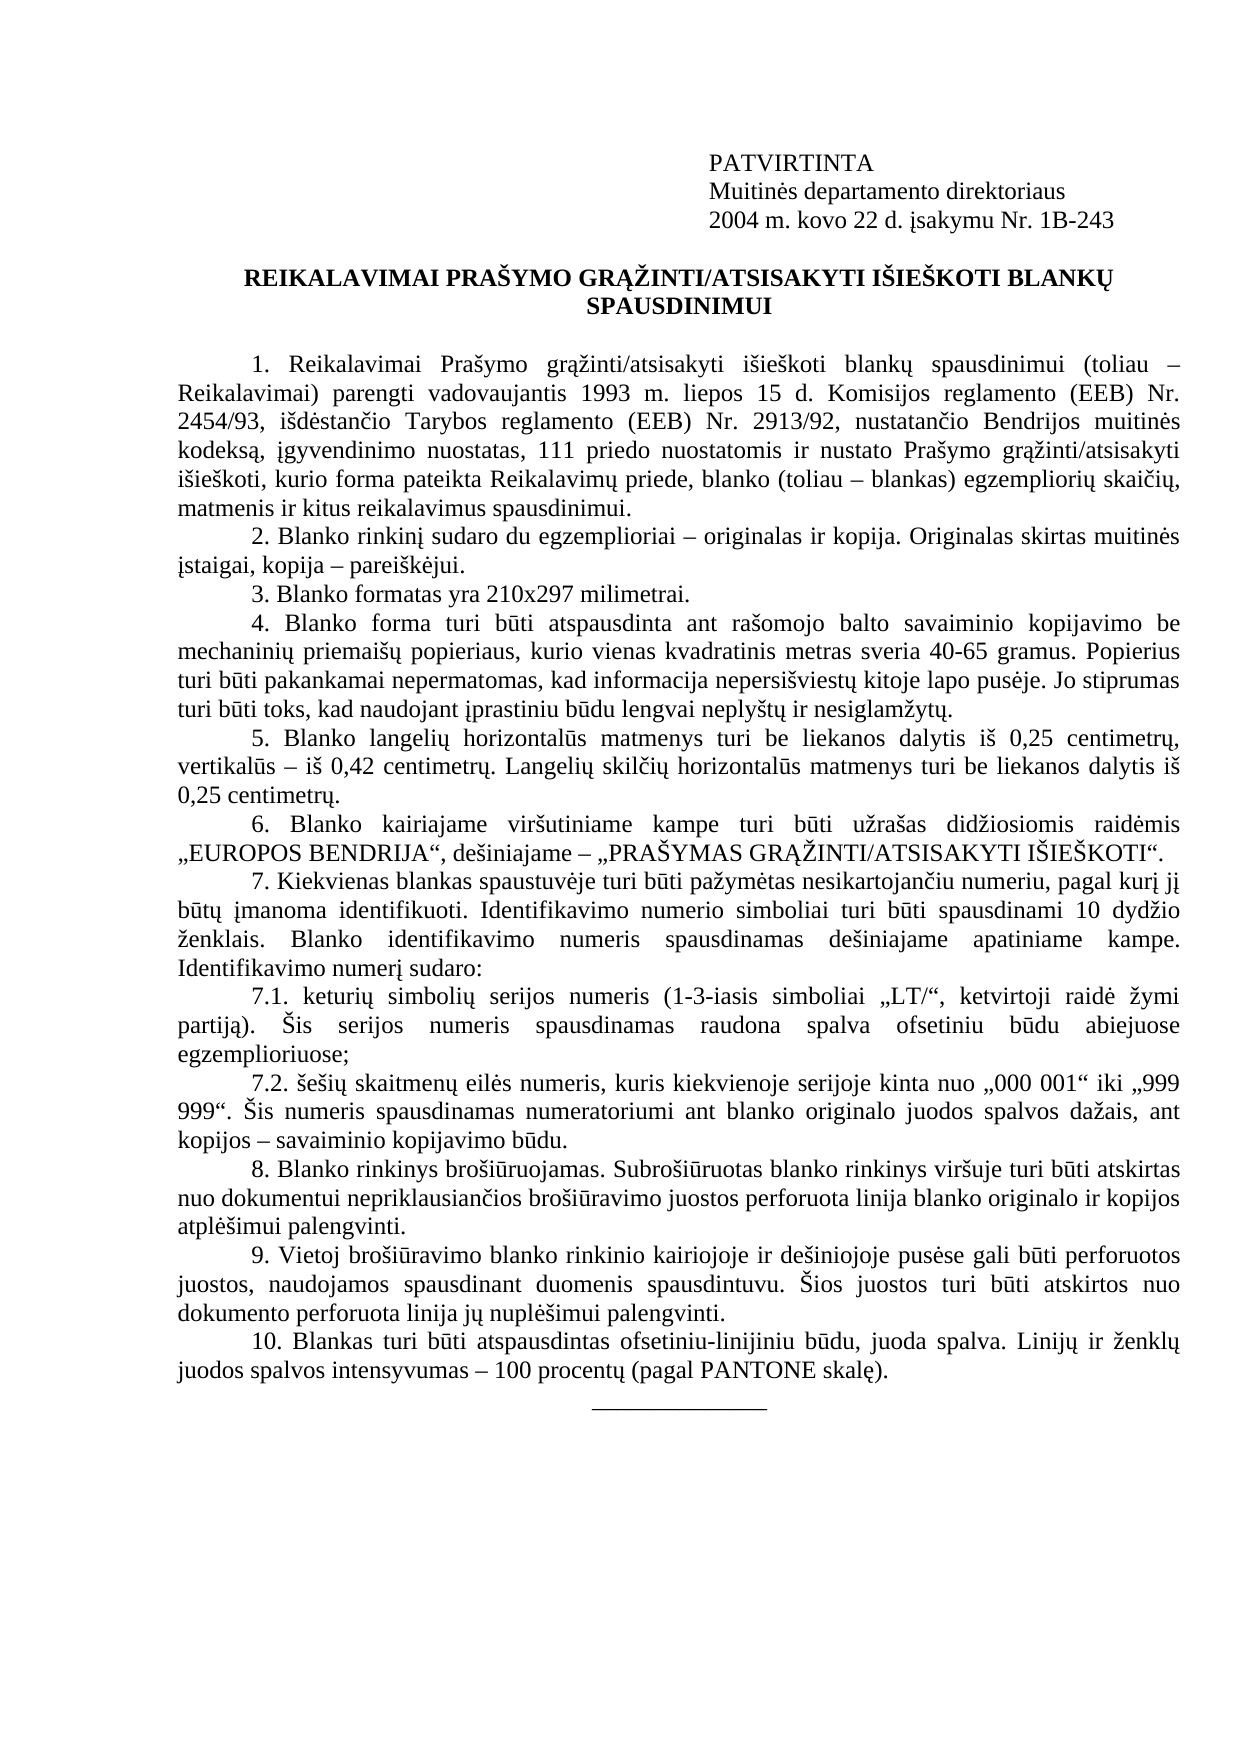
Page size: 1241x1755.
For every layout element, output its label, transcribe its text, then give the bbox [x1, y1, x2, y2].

text ______________ [177, 1384, 1181, 1413]
text 7.2. šešių skaitmenų eilės numeris, kuris kiekvienoje serijoje kinta nuo „000 001“ iki „999 999“. Šis numeris spausdinamas numeratoriumi ant blanko originalo juodos spalvos dažais, ant kopijos – savaiminio kopijavimo būdu. [177, 1068, 1181, 1154]
text Muitinės departamento direktoriaus [177, 176, 1181, 205]
text REIKALAVIMAI PRAŠYMO GRĄŽINTI/ATSISAKYTI IŠIEŠKOTI BLANKŲ SPAUSDINIMUI [177, 263, 1181, 320]
text 4. Blanko forma turi būti atspausdinta ant rašomojo balto savaiminio kopijavimo be mechaninių priemaišų popieriaus, kurio vienas kvadratinis metras sveria 40-65 gramus. Popierius turi būti pakankamai nepermatomas, kad informacija nepersišviestų kitoje lapo pusėje. Jo stiprumas turi būti toks, kad naudojant įprastiniu būdu lengvai neplyštų ir nesiglamžytų. [177, 608, 1181, 723]
text 6. Blanko kairiajame viršutiniame kampe turi būti užrašas didžiosiomis raidėmis „EUROPOS BENDRIJA“, dešiniajame – „PRAŠYMAS GRĄŽINTI/ATSISAKYTI IŠIEŠKOTI“. [177, 809, 1181, 866]
text 7.1. keturių simbolių serijos numeris (1-3-iasis simboliai „LT/“, ketvirtoji raidė žymi partiją). Šis serijos numeris spausdinamas raudona spalva ofsetiniu būdu abiejuose egzemplioriuose; [177, 981, 1181, 1068]
text 5. Blanko langelių horizontalūs matmenys turi be liekanos dalytis iš 0,25 centimetrų, vertikalūs – iš 0,42 centimetrų. Langelių skilčių horizontalūs matmenys turi be liekanos dalytis iš 0,25 centimetrų. [177, 723, 1181, 809]
text 2. Blanko rinkinį sudaro du egzemplioriai – originalas ir kopija. Originalas skirtas muitinės įstaigai, kopija – pareiškėjui. [177, 521, 1181, 579]
text PATVIRTINTA [709, 148, 1181, 176]
text 10. Blankas turi būti atspausdintas ofsetiniu-linijiniu būdu, juoda spalva. Linijų ir ženklų juodos spalvos intensyvumas – 100 procentų (pagal PANTONE skalę). [177, 1326, 1181, 1384]
text 2004 m. kovo 22 d. įsakymu Nr. 1B-243 [177, 205, 1181, 234]
text 3. Blanko formatas yra 210x297 milimetrai. [177, 579, 1181, 608]
text 1. Reikalavimai Prašymo grąžinti/atsisakyti išieškoti blankų spausdinimui (toliau – Reikalavimai) parengti vadovaujantis 1993 m. liepos 15 d. Komisijos reglamento (EEB) Nr. 2454/93, išdėstančio Tarybos reglamento (EEB) Nr. 2913/92, nustatančio Bendrijos muitinės kodeksą, įgyvendinimo nuostatas, 111 priedo nuostatomis ir nustato Prašymo grąžinti/atsisakyti išieškoti, kurio forma pateikta Reikalavimų priede, blanko (toliau – blankas) egzempliorių skaičių, matmenis ir kitus reikalavimus spausdinimui. [177, 349, 1181, 521]
text 7. Kiekvienas blankas spaustuvėje turi būti pažymėtas nesikartojančiu numeriu, pagal kurį jį būtų įmanoma identifikuoti. Identifikavimo numerio simboliai turi būti spausdinami 10 dydžio ženklais. Blanko identifikavimo numeris spausdinamas dešiniajame apatiniame kampe. Identifikavimo numerį sudaro: [177, 866, 1181, 981]
text 8. Blanko rinkinys brošiūruojamas. Subrošiūruotas blanko rinkinys viršuje turi būti atskirtas nuo dokumentui nepriklausiančios brošiūravimo juostos perforuota linija blanko originalo ir kopijos atplėšimui palengvinti. [177, 1154, 1181, 1240]
text 9. Vietoj brošiūravimo blanko rinkinio kairiojoje ir dešiniojoje pusėse gali būti perforuotos juostos, naudojamos spausdinant duomenis spausdintuvu. Šios juostos turi būti atskirtos nuo dokumento perforuota linija jų nuplėšimui palengvinti. [177, 1240, 1181, 1326]
